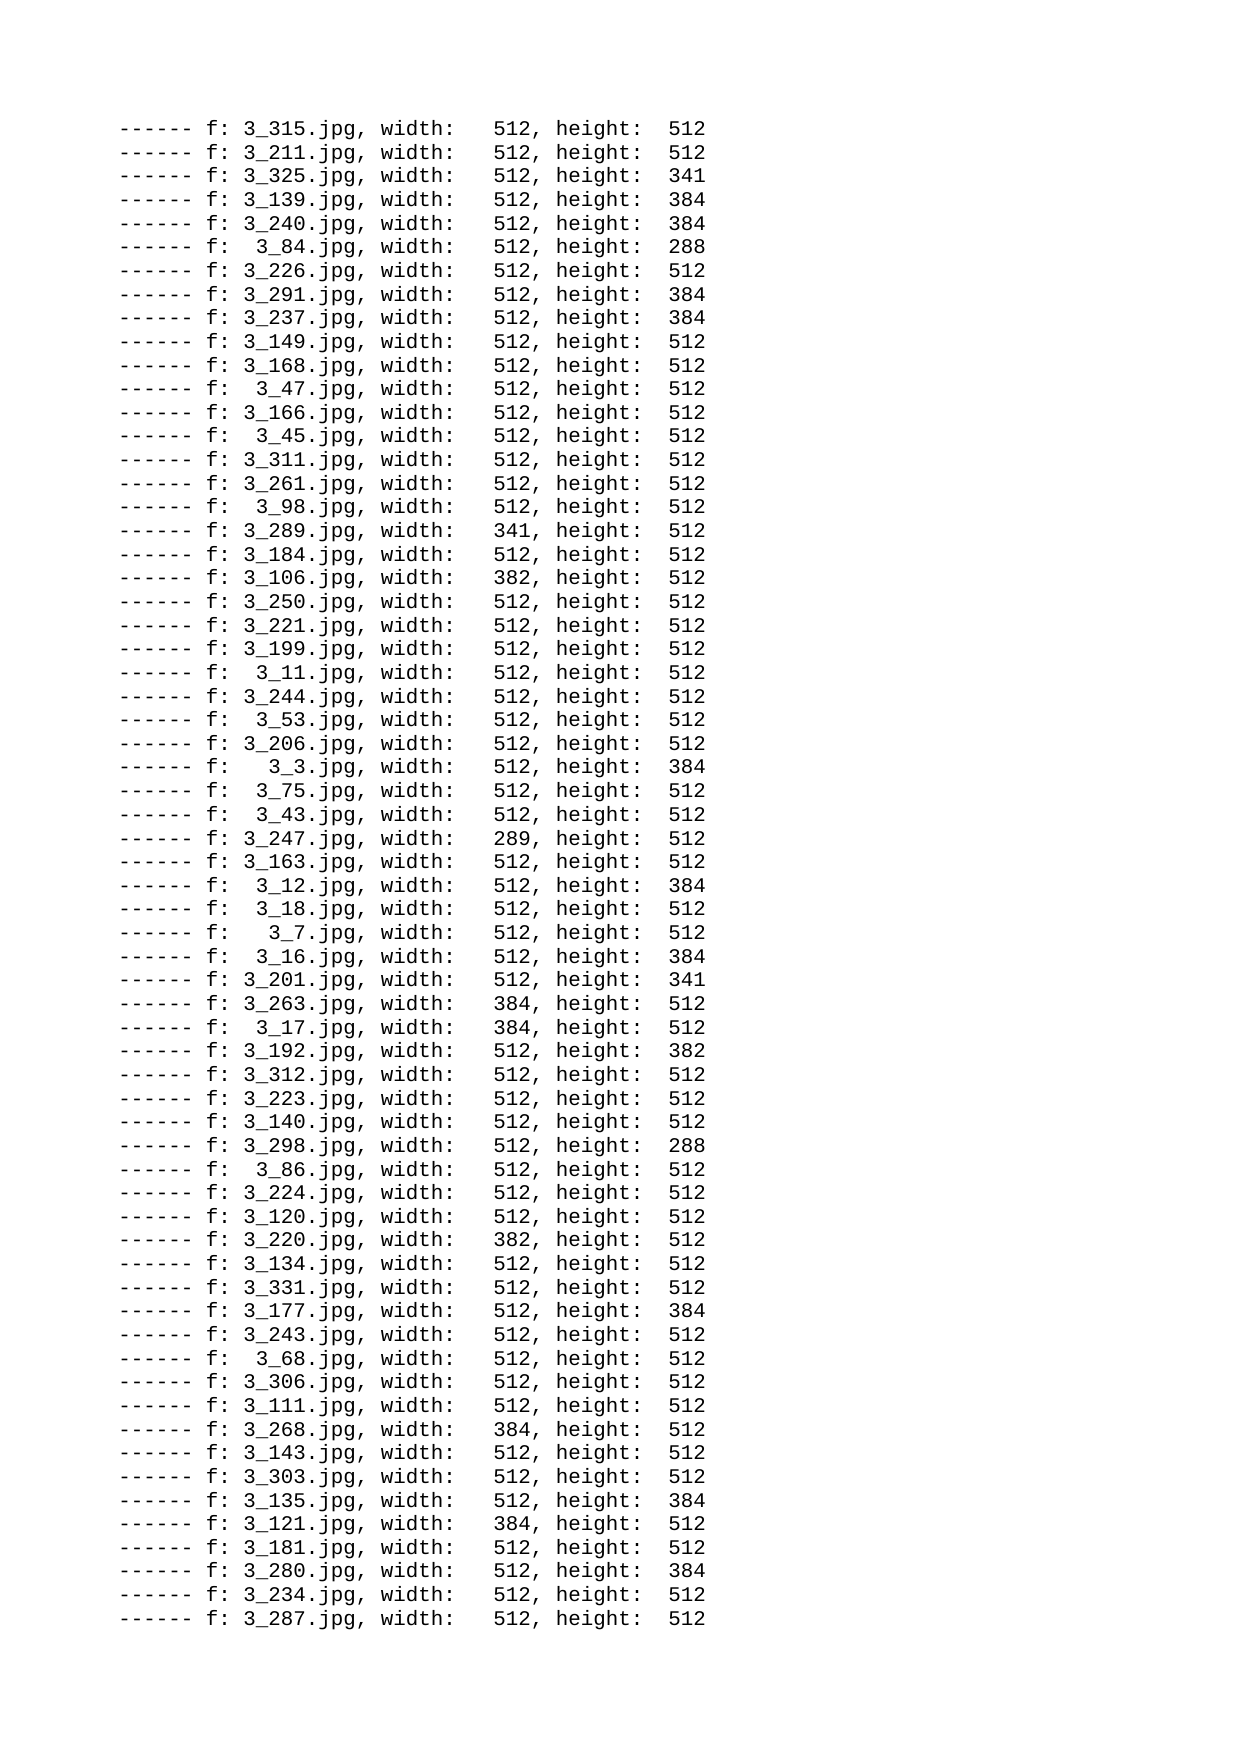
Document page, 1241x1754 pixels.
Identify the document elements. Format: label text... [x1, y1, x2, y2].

text ------ f: 3_135.jpg, width: 512, height: 384 [118, 1489, 1122, 1513]
text ------ f: 3_17.jpg, width: 384, height: 512 [118, 1017, 1122, 1040]
text ------ f: 3_143.jpg, width: 512, height: 512 [118, 1442, 1122, 1466]
text ------ f: 3_98.jpg, width: 512, height: 512 [118, 496, 1122, 520]
text ------ f: 3_240.jpg, width: 512, height: 384 [118, 213, 1122, 236]
text ------ f: 3_226.jpg, width: 512, height: 512 [118, 260, 1122, 284]
text ------ f: 3_201.jpg, width: 512, height: 341 [118, 969, 1122, 993]
text ------ f: 3_261.jpg, width: 512, height: 512 [118, 473, 1122, 496]
text ------ f: 3_303.jpg, width: 512, height: 512 [118, 1466, 1122, 1489]
text ------ f: 3_247.jpg, width: 289, height: 512 [118, 827, 1122, 851]
text ------ f: 3_311.jpg, width: 512, height: 512 [118, 449, 1122, 473]
text ------ f: 3_53.jpg, width: 512, height: 512 [118, 709, 1122, 733]
text ------ f: 3_268.jpg, width: 384, height: 512 [118, 1419, 1122, 1442]
text ------ f: 3_47.jpg, width: 512, height: 512 [118, 378, 1122, 402]
text ------ f: 3_120.jpg, width: 512, height: 512 [118, 1206, 1122, 1229]
text ------ f: 3_7.jpg, width: 512, height: 512 [118, 922, 1122, 946]
text ------ f: 3_12.jpg, width: 512, height: 384 [118, 875, 1122, 898]
text ------ f: 3_221.jpg, width: 512, height: 512 [118, 615, 1122, 638]
text ------ f: 3_243.jpg, width: 512, height: 512 [118, 1324, 1122, 1348]
text ------ f: 3_224.jpg, width: 512, height: 512 [118, 1182, 1122, 1206]
text ------ f: 3_331.jpg, width: 512, height: 512 [118, 1277, 1122, 1300]
text ------ f: 3_206.jpg, width: 512, height: 512 [118, 733, 1122, 757]
text ------ f: 3_139.jpg, width: 512, height: 384 [118, 189, 1122, 213]
text ------ f: 3_298.jpg, width: 512, height: 288 [118, 1135, 1122, 1158]
text ------ f: 3_18.jpg, width: 512, height: 512 [118, 898, 1122, 922]
text ------ f: 3_166.jpg, width: 512, height: 512 [118, 402, 1122, 426]
text ------ f: 3_199.jpg, width: 512, height: 512 [118, 638, 1122, 662]
text ------ f: 3_306.jpg, width: 512, height: 512 [118, 1371, 1122, 1395]
text ------ f: 3_168.jpg, width: 512, height: 512 [118, 354, 1122, 378]
text ------ f: 3_291.jpg, width: 512, height: 384 [118, 284, 1122, 307]
text ------ f: 3_16.jpg, width: 512, height: 384 [118, 946, 1122, 969]
text ------ f: 3_192.jpg, width: 512, height: 382 [118, 1040, 1122, 1064]
text ------ f: 3_140.jpg, width: 512, height: 512 [118, 1111, 1122, 1135]
text ------ f: 3_325.jpg, width: 512, height: 341 [118, 165, 1122, 189]
text ------ f: 3_312.jpg, width: 512, height: 512 [118, 1064, 1122, 1088]
text ------ f: 3_121.jpg, width: 384, height: 512 [118, 1513, 1122, 1537]
text ------ f: 3_111.jpg, width: 512, height: 512 [118, 1395, 1122, 1419]
text ------ f: 3_184.jpg, width: 512, height: 512 [118, 544, 1122, 567]
text ------ f: 3_177.jpg, width: 512, height: 384 [118, 1300, 1122, 1324]
text ------ f: 3_11.jpg, width: 512, height: 512 [118, 662, 1122, 686]
text ------ f: 3_211.jpg, width: 512, height: 512 [118, 142, 1122, 165]
text ------ f: 3_244.jpg, width: 512, height: 512 [118, 686, 1122, 709]
text ------ f: 3_45.jpg, width: 512, height: 512 [118, 426, 1122, 449]
text ------ f: 3_234.jpg, width: 512, height: 512 [118, 1584, 1122, 1608]
text ------ f: 3_134.jpg, width: 512, height: 512 [118, 1253, 1122, 1277]
text ------ f: 3_280.jpg, width: 512, height: 384 [118, 1561, 1122, 1584]
text ------ f: 3_68.jpg, width: 512, height: 512 [118, 1348, 1122, 1371]
text ------ f: 3_289.jpg, width: 341, height: 512 [118, 520, 1122, 544]
text ------ f: 3_84.jpg, width: 512, height: 288 [118, 236, 1122, 260]
text ------ f: 3_263.jpg, width: 384, height: 512 [118, 993, 1122, 1017]
text ------ f: 3_181.jpg, width: 512, height: 512 [118, 1537, 1122, 1561]
text ------ f: 3_43.jpg, width: 512, height: 512 [118, 804, 1122, 827]
text ------ f: 3_315.jpg, width: 512, height: 512 [118, 118, 1122, 142]
text ------ f: 3_86.jpg, width: 512, height: 512 [118, 1158, 1122, 1182]
text ------ f: 3_237.jpg, width: 512, height: 384 [118, 307, 1122, 331]
text ------ f: 3_223.jpg, width: 512, height: 512 [118, 1088, 1122, 1111]
text ------ f: 3_75.jpg, width: 512, height: 512 [118, 780, 1122, 804]
text ------ f: 3_149.jpg, width: 512, height: 512 [118, 331, 1122, 354]
text ------ f: 3_220.jpg, width: 382, height: 512 [118, 1229, 1122, 1253]
text ------ f: 3_163.jpg, width: 512, height: 512 [118, 851, 1122, 875]
text ------ f: 3_106.jpg, width: 382, height: 512 [118, 567, 1122, 591]
text ------ f: 3_250.jpg, width: 512, height: 512 [118, 591, 1122, 615]
text ------ f: 3_287.jpg, width: 512, height: 512 [118, 1608, 1122, 1631]
text ------ f: 3_3.jpg, width: 512, height: 384 [118, 757, 1122, 780]
